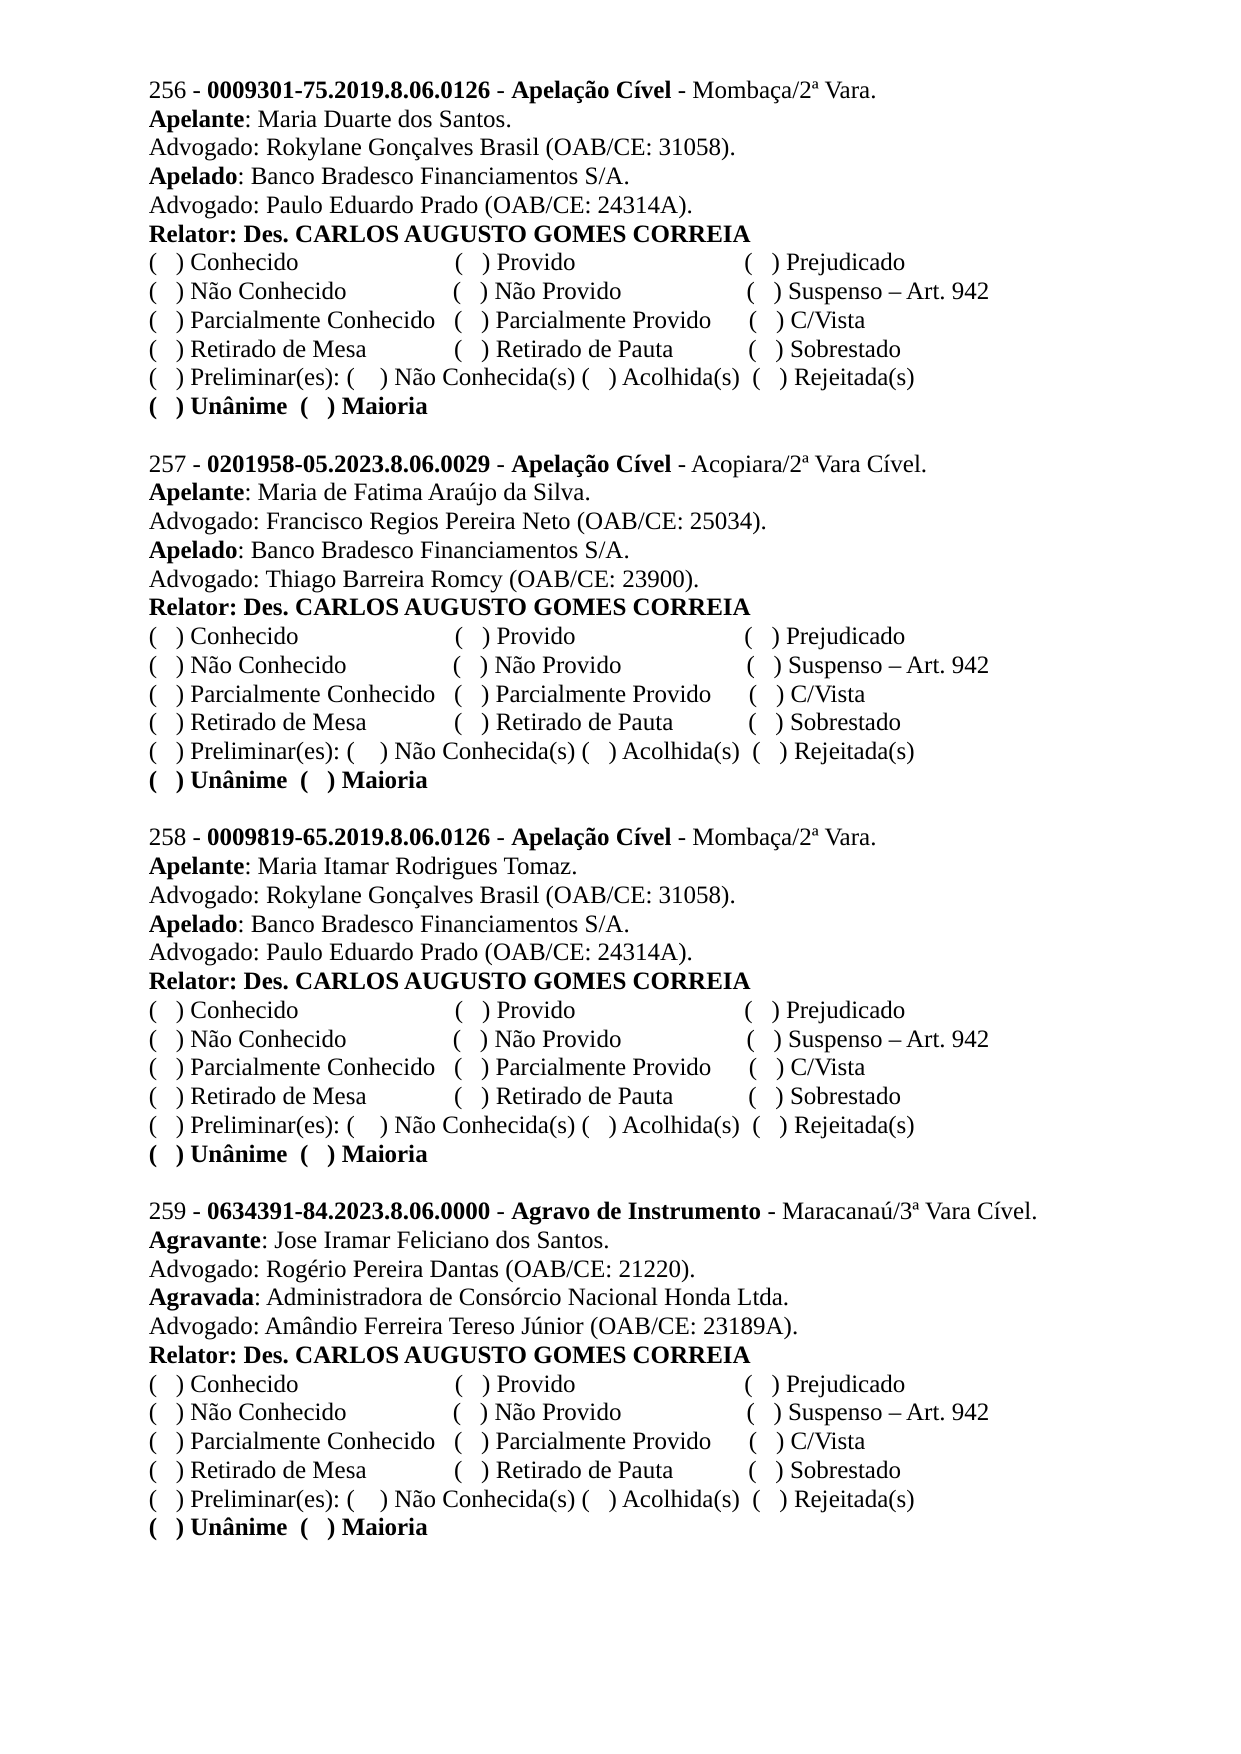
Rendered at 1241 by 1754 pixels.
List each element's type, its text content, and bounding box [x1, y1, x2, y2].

text ( ) Parcialmente Conhecido ( ) Parcialmente Provido ( ) C/Vista [148, 1052, 1158, 1081]
text Apelado: Banco Bradesco Financiamentos S/A. [148, 161, 1140, 190]
text ( ) Não Conhecido ( ) Não Provido ( ) Suspenso – Art. 942 [148, 650, 1158, 679]
text ( ) Não Conhecido ( ) Não Provido ( ) Suspenso – Art. 942 [148, 1024, 1158, 1052]
text 258 - 0009819-65.2019.8.06.0126 - Apelação Cível - Mombaça/2ª Vara. [148, 822, 1140, 851]
text Relator: Des. CARLOS AUGUSTO GOMES CORREIA [148, 966, 1140, 995]
text 257 - 0201958-05.2023.8.06.0029 - Apelação Cível - Acopiara/2ª Vara Cível. [148, 449, 1140, 477]
text ( ) Preliminar(es): ( ) Não Conhecida(s) ( ) Acolhida(s) ( ) Rejeitada(s) [148, 1110, 1158, 1139]
text Agravante: Jose Iramar Feliciano dos Santos. [148, 1225, 1140, 1254]
text Advogado: Thiago Barreira Romcy (OAB/CE: 23900). [148, 564, 1140, 592]
text Advogado: Paulo Eduardo Prado (OAB/CE: 24314A). [148, 937, 1140, 966]
text 259 - 0634391-84.2023.8.06.0000 - Agravo de Instrumento - Maracanaú/3ª Vara Cível. [148, 1196, 1140, 1225]
text Agravada: Administradora de Consórcio Nacional Honda Ltda. [148, 1282, 1140, 1311]
text ( ) Não Conhecido ( ) Não Provido ( ) Suspenso – Art. 942 [148, 1397, 1158, 1426]
text ( ) Preliminar(es): ( ) Não Conhecida(s) ( ) Acolhida(s) ( ) Rejeitada(s) [148, 736, 1158, 765]
text 256 - 0009301-75.2019.8.06.0126 - Apelação Cível - Mombaça/2ª Vara. [148, 75, 1140, 104]
text ( ) Conhecido ( ) Provido ( ) Prejudicado [148, 247, 1141, 276]
text ( ) Unânime ( ) Maioria [148, 391, 1158, 420]
text ( ) Preliminar(es): ( ) Não Conhecida(s) ( ) Acolhida(s) ( ) Rejeitada(s) [148, 362, 1158, 391]
text Advogado: Amândio Ferreira Tereso Júnior (OAB/CE: 23189A). [148, 1311, 1140, 1340]
text ( ) Retirado de Mesa ( ) Retirado de Pauta ( ) Sobrestado [148, 1455, 1158, 1484]
text Apelante: Maria de Fatima Araújo da Silva. [148, 477, 1140, 506]
text ( ) Unânime ( ) Maioria [148, 765, 1158, 794]
text Apelante: Maria Duarte dos Santos. [148, 104, 1140, 132]
text Relator: Des. CARLOS AUGUSTO GOMES CORREIA [148, 1340, 1140, 1369]
text ( ) Unânime ( ) Maioria [148, 1512, 1158, 1541]
text Relator: Des. CARLOS AUGUSTO GOMES CORREIA [148, 219, 1140, 247]
text Advogado: Paulo Eduardo Prado (OAB/CE: 24314A). [148, 190, 1140, 219]
text ( ) Parcialmente Conhecido ( ) Parcialmente Provido ( ) C/Vista [148, 679, 1158, 707]
text ( ) Unânime ( ) Maioria [148, 1139, 1158, 1167]
text ( ) Conhecido ( ) Provido ( ) Prejudicado [148, 1369, 1141, 1397]
text Advogado: Rogério Pereira Dantas (OAB/CE: 21220). [148, 1254, 1140, 1282]
text ( ) Parcialmente Conhecido ( ) Parcialmente Provido ( ) C/Vista [148, 1426, 1158, 1455]
text ( ) Parcialmente Conhecido ( ) Parcialmente Provido ( ) C/Vista [148, 305, 1158, 334]
text Advogado: Rokylane Gonçalves Brasil (OAB/CE: 31058). [148, 132, 1140, 161]
text ( ) Retirado de Mesa ( ) Retirado de Pauta ( ) Sobrestado [148, 707, 1158, 736]
text ( ) Retirado de Mesa ( ) Retirado de Pauta ( ) Sobrestado [148, 334, 1158, 362]
text Apelado: Banco Bradesco Financiamentos S/A. [148, 535, 1140, 564]
text Advogado: Rokylane Gonçalves Brasil (OAB/CE: 31058). [148, 880, 1140, 909]
text ( ) Não Conhecido ( ) Não Provido ( ) Suspenso – Art. 942 [148, 276, 1158, 305]
text Apelado: Banco Bradesco Financiamentos S/A. [148, 909, 1140, 937]
text ( ) Preliminar(es): ( ) Não Conhecida(s) ( ) Acolhida(s) ( ) Rejeitada(s) [148, 1484, 1158, 1512]
text Relator: Des. CARLOS AUGUSTO GOMES CORREIA [148, 592, 1140, 621]
text Apelante: Maria Itamar Rodrigues Tomaz. [148, 851, 1140, 880]
text ( ) Conhecido ( ) Provido ( ) Prejudicado [148, 995, 1141, 1024]
text Advogado: Francisco Regios Pereira Neto (OAB/CE: 25034). [148, 506, 1140, 535]
text ( ) Retirado de Mesa ( ) Retirado de Pauta ( ) Sobrestado [148, 1081, 1158, 1110]
text ( ) Conhecido ( ) Provido ( ) Prejudicado [148, 621, 1141, 650]
